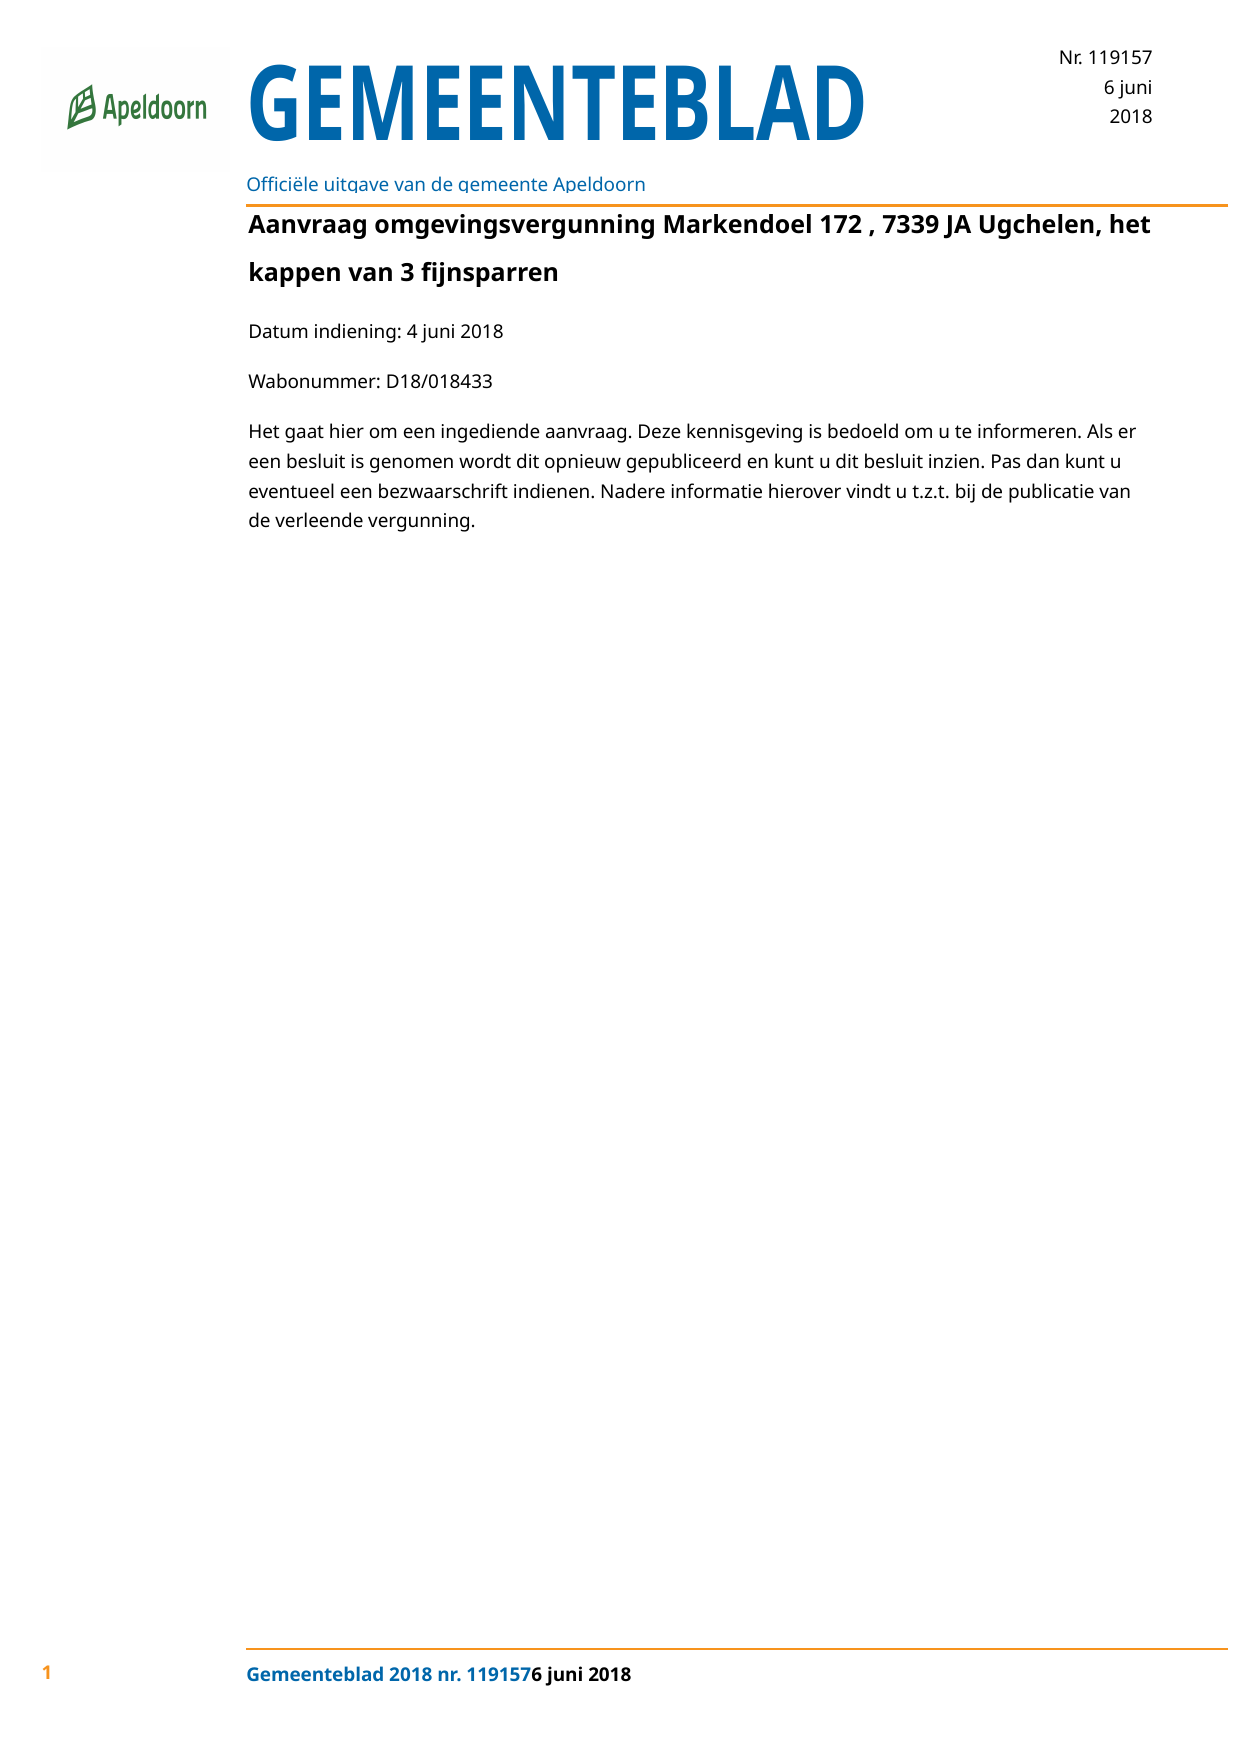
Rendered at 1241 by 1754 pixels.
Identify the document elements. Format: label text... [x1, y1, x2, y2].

text Wabonummer: D18/018433 [248, 368, 1152, 394]
text Datum indiening: 4 juni 2018 [248, 318, 1152, 344]
text Het gaat hier om een ingediende aanvraag. Deze kennisgeving is bedoeld om u te informeren. Als er een besluit is genomen wordt dit opnieuw gepubliceerd en kunt u dit besluit inzien. Pas dan kunt u eventueel een bezwaarschrift indienen. Nadere informatie hierover vindt u t.z.t. bij de publicatie van de verleende vergunning. [248, 419, 1152, 533]
text Aanvraag omgevingsvergunning Markendoel 172 , 7339 JA Ugchelen, het kappen van 3 fijnsparren [248, 207, 1152, 288]
picture [41, 47, 231, 172]
